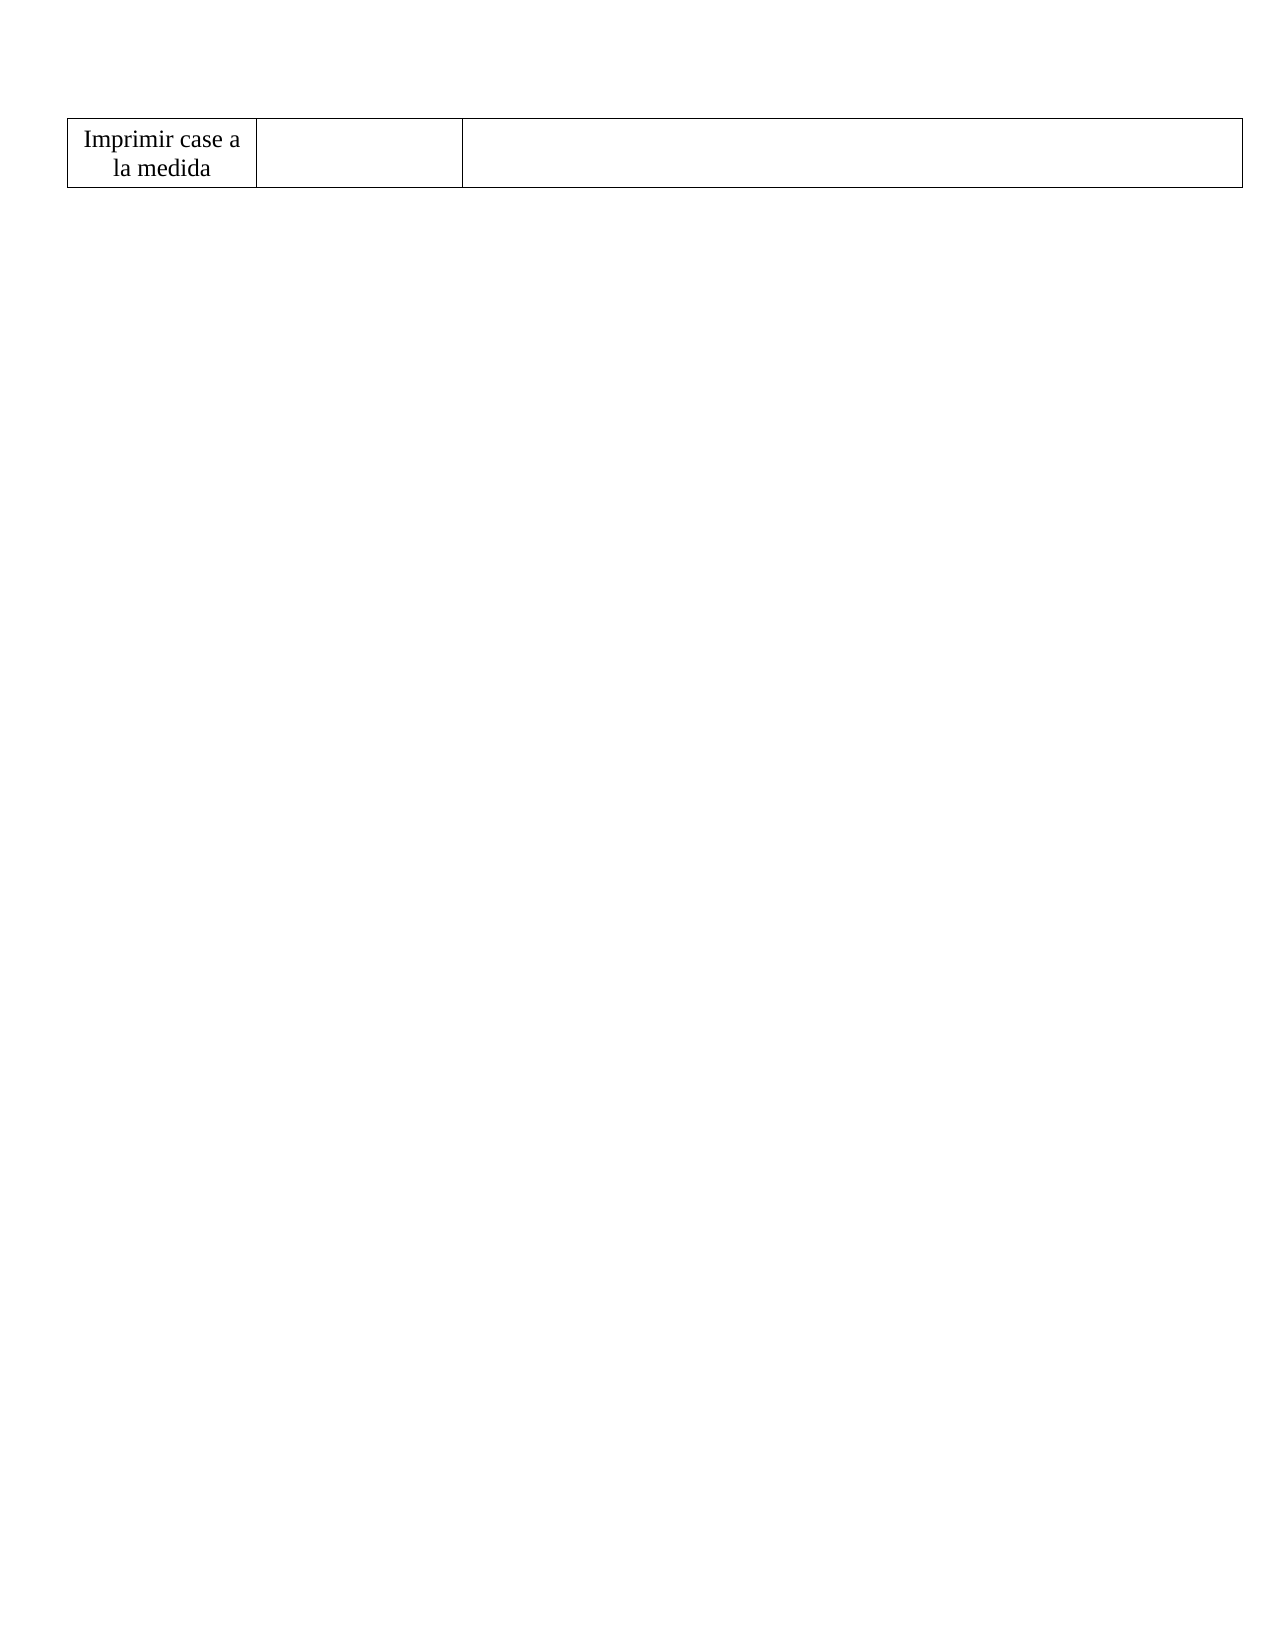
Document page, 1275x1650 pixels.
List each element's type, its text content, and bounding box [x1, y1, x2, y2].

table_cell [257, 119, 462, 187]
table_cell [463, 119, 1242, 187]
table_cell Imprimir case a la medida [68, 119, 256, 187]
